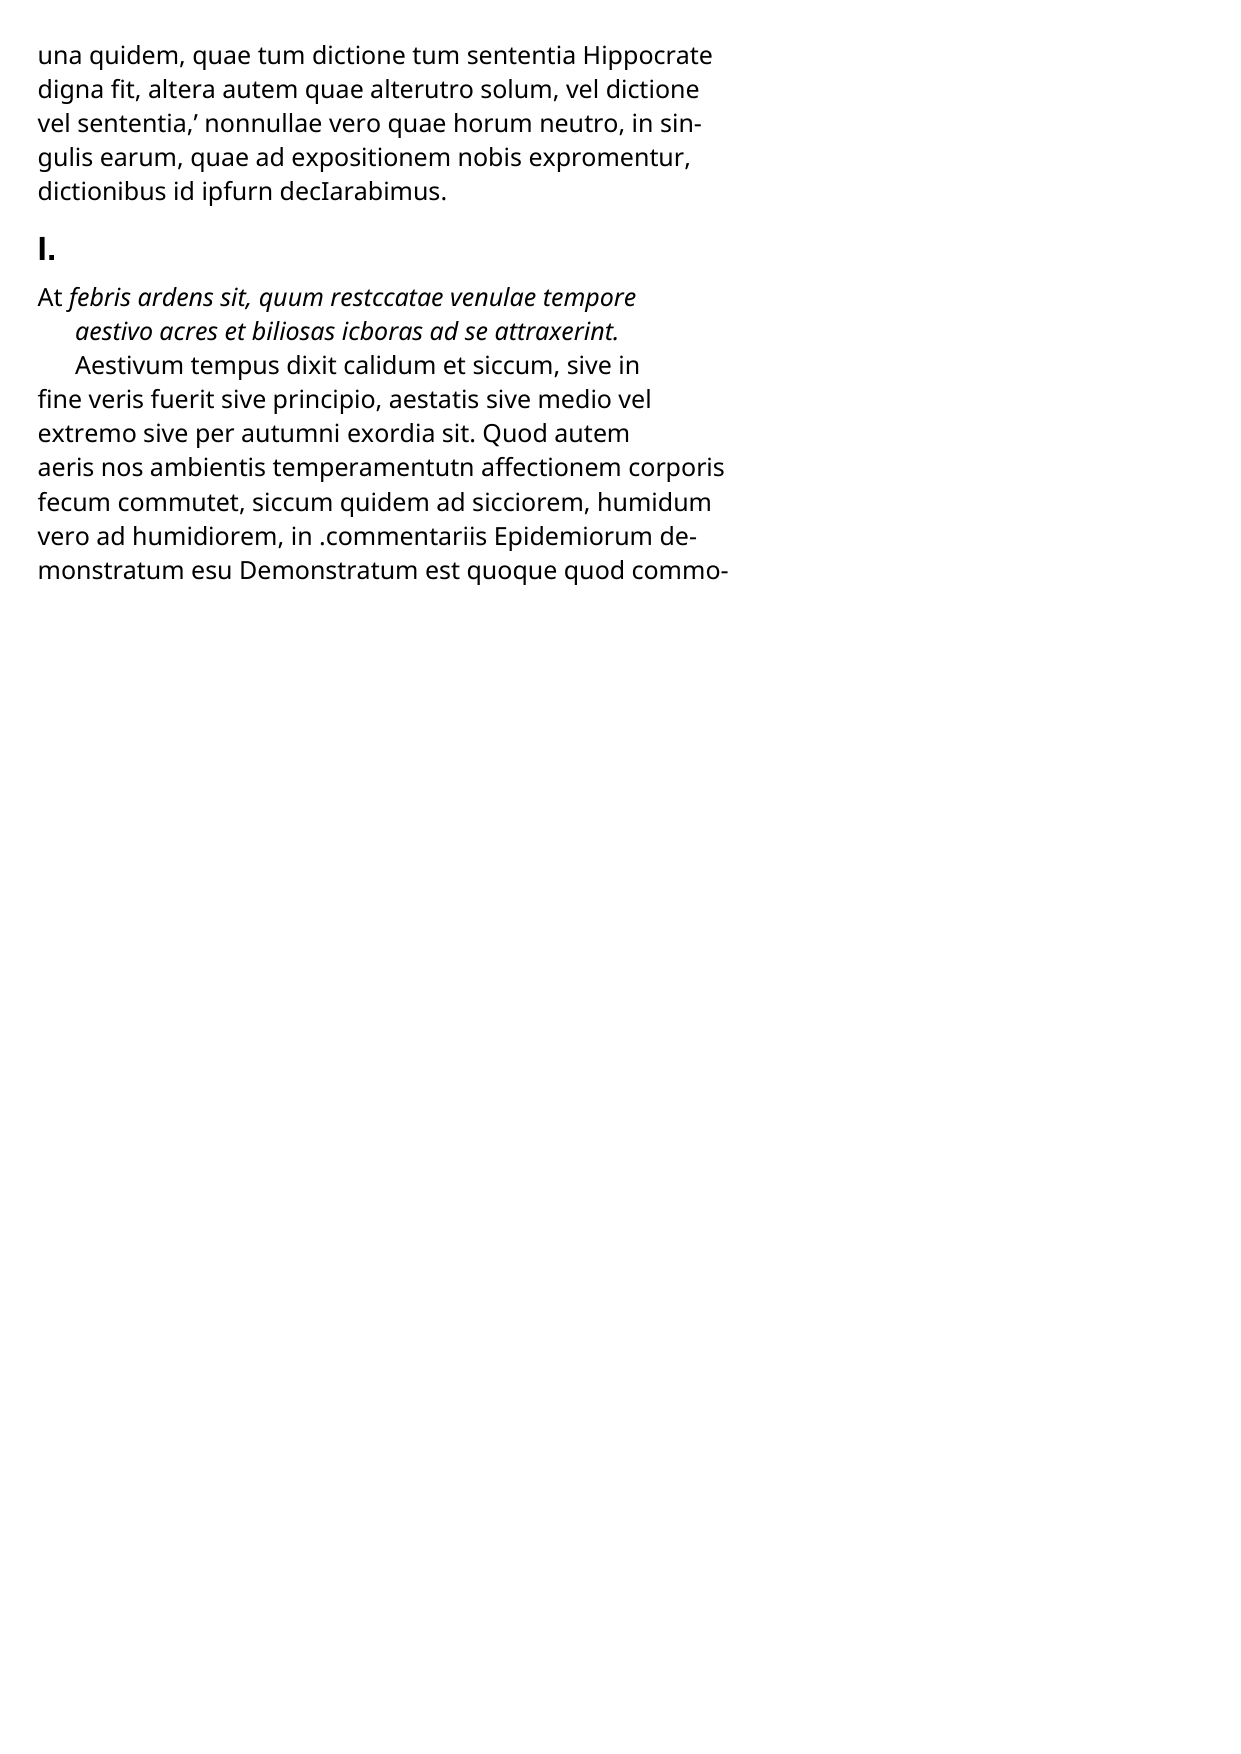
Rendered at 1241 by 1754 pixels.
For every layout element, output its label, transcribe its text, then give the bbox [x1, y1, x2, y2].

text una quidem, quae tum dictione tum sententia Hippocrate digna fit, altera autem quae alterutro solum, vel dictione vel sententia,’ nonnullae vero quae horum neutro, in sin- gulis earum, quae ad expositionem nobis expromentur, dictionibus id ipfurn decIarabimus. [37, 37, 1203, 208]
text At febris ardens sit, quum restccatae venulae tempore aestivo acres et biliosas icboras ad se attraxerint. [37, 280, 1203, 348]
subtitle I. [37, 229, 1203, 267]
text Aestivum tempus dixit calidum et siccum, sive in fine veris fuerit sive principio, aestatis sive medio vel extremo sive per autumni exordia sit. Quod autem aeris nos ambientis temperamentutn affectionem corporis fecum commutet, siccum quidem ad sicciorem, humidum vero ad humidiorem, in .commentariis Epidemiorum de- monstratum esu Demonstratum est quoque quod commo- [37, 348, 1203, 586]
